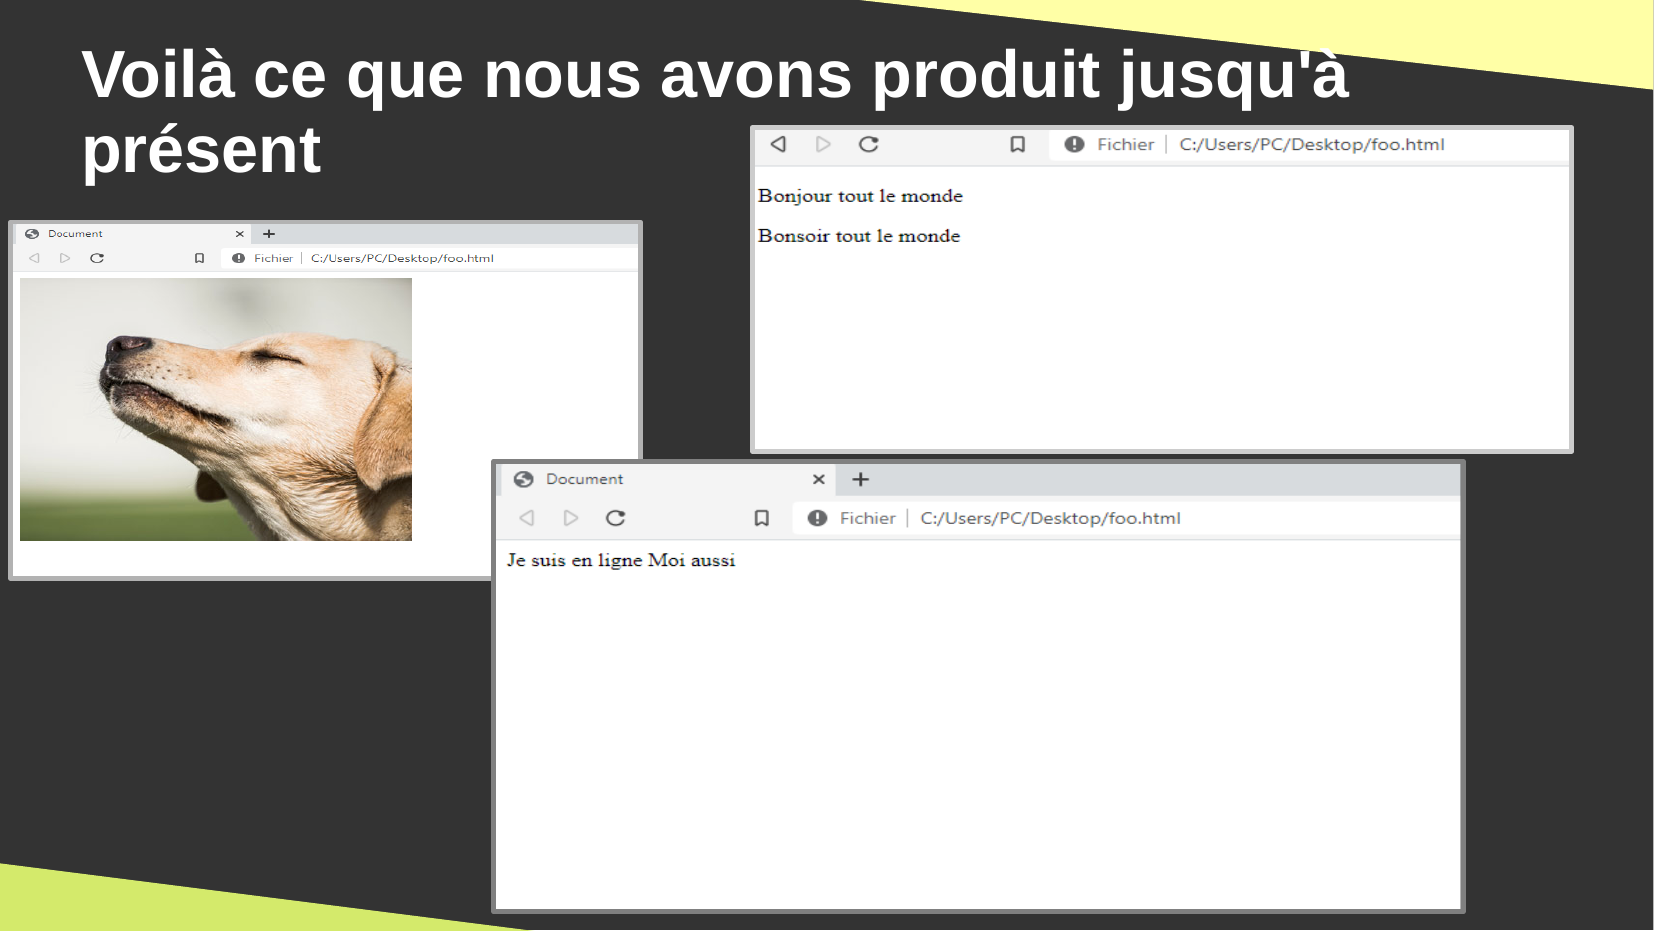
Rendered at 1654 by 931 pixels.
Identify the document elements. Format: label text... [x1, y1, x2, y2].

text_box [859, 0, 1654, 90]
picture [496, 463, 1461, 910]
picture [754, 187, 1570, 449]
text_box [0, 863, 535, 931]
picture [13, 224, 638, 577]
title Voilà ce que nous avons produit jusqu'à présent [81, 37, 1570, 187]
